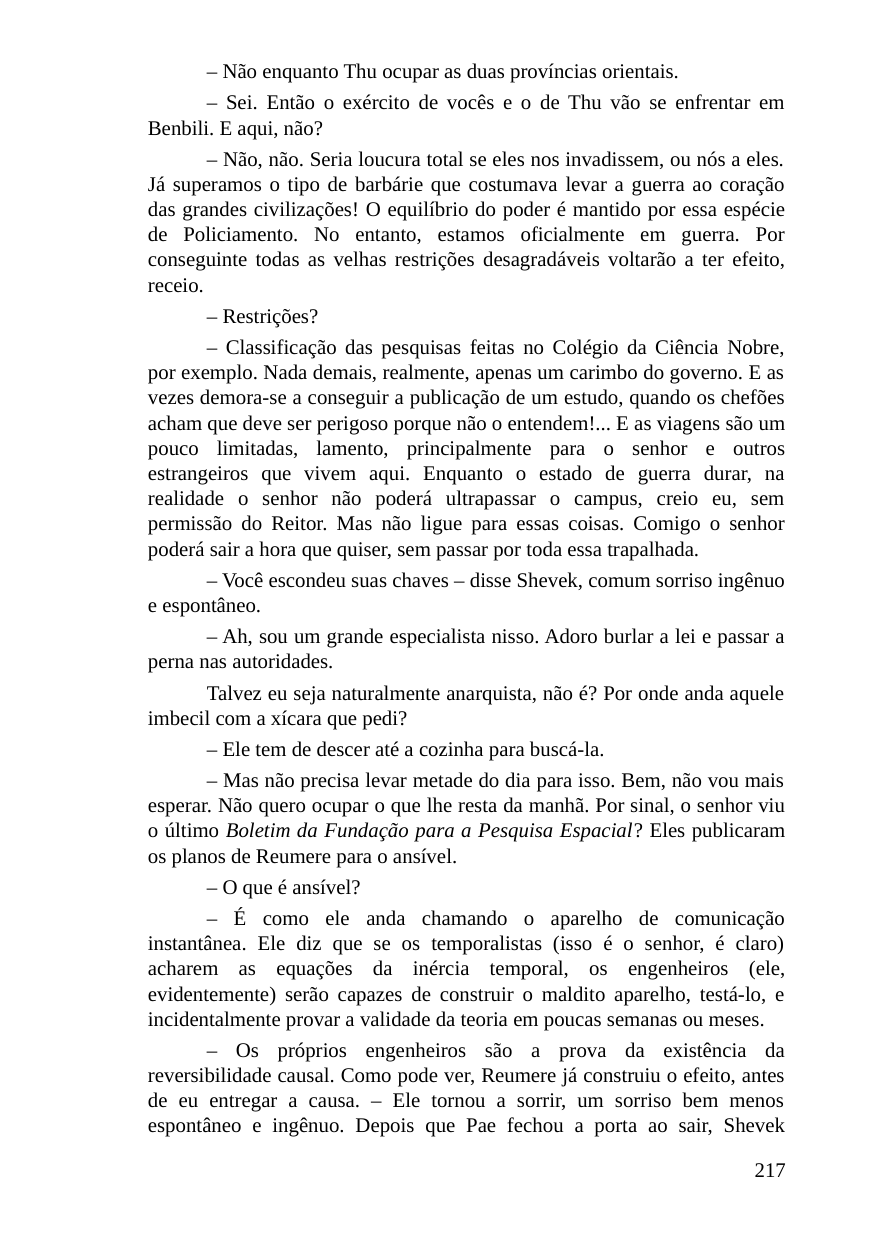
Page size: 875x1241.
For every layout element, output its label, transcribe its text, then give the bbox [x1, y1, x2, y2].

text – Não enquanto Thu ocupar as duas províncias orientais. [148, 59, 786, 83]
text – O que é ansível? [148, 875, 786, 899]
text – Classificação das pesquisas feitas no Colégio da Ciência Nobre, por exemplo. Nada demais, realmente, apenas um carimbo do governo. E as vezes demora-se a conseguir a publicação de um estudo, quando os chefões acham que deve ser perigoso porque não o entendem!... E as viagens são um pouco limitadas, lamento, principalmente para o senhor e outros estrangeiros que vivem aqui. Enquanto o estado de guerra durar, na realidade o senhor não poderá ultrapassar o campus, creio eu, sem permissão do Reitor. Mas não ligue para essas coisas. Comigo o senhor poderá sair a hora que quiser, sem passar por toda essa trapalhada. [148, 335, 786, 561]
text – Ele tem de descer até a cozinha para buscá-la. [148, 737, 786, 761]
text Talvez eu seja naturalmente anarquista, não é? Por onde anda aquele imbecil com a xícara que pedi? [148, 680, 786, 730]
text – Ah, sou um grande especialista nisso. Adoro burlar a lei e passar a perna nas autoridades. [148, 624, 786, 673]
text – Não, não. Seria loucura total se eles nos invadissem, ou nós a eles. Já superamos o tipo de barbárie que costumava levar a guerra ao coração das grandes civilizações! O equilíbrio do poder é mantido por essa espécie de Policiamento. No entanto, estamos oficialmente em guerra. Por conseguinte todas as velhas restrições desagradáveis voltarão a ter efeito, receio. [148, 147, 786, 297]
text – Restrições? [148, 304, 786, 328]
text – É como ele anda chamando o aparelho de comunicação instantânea. Ele diz que se os temporalistas (isso é o senhor, é claro) acharem as equações da inércia temporal, os engenheiros (ele, evidentemente) serão capazes de construir o maldito aparelho, testá-lo, e incidentalmente provar a validade da teoria em poucas semanas ou meses. [148, 906, 786, 1031]
text – Você escondeu suas chaves – disse Shevek, comum sorriso ingênuo e espontâneo. [148, 568, 786, 617]
text – Mas não precisa levar metade do dia para isso. Bem, não vou mais esperar. Não quero ocupar o que lhe resta da manhã. Por sinal, o senhor viu o último Boletim da Fundação para a Pesquisa Espacial? Eles publicaram os planos de Reumere para o ansível. [148, 768, 786, 868]
text – Sei. Então o exército de vocês e o de Thu vão se enfrentar em Benbili. E aqui, não? [148, 90, 786, 139]
text – Os próprios engenheiros são a prova da existência da reversibilidade causal. Como pode ver, Reumere já construiu o efeito, antes de eu entregar a causa. – Ele tornou a sorrir, um sorriso bem menos espontâneo e ingênuo. Depois que Pae fechou a porta ao sair, Shevek [148, 1038, 786, 1137]
